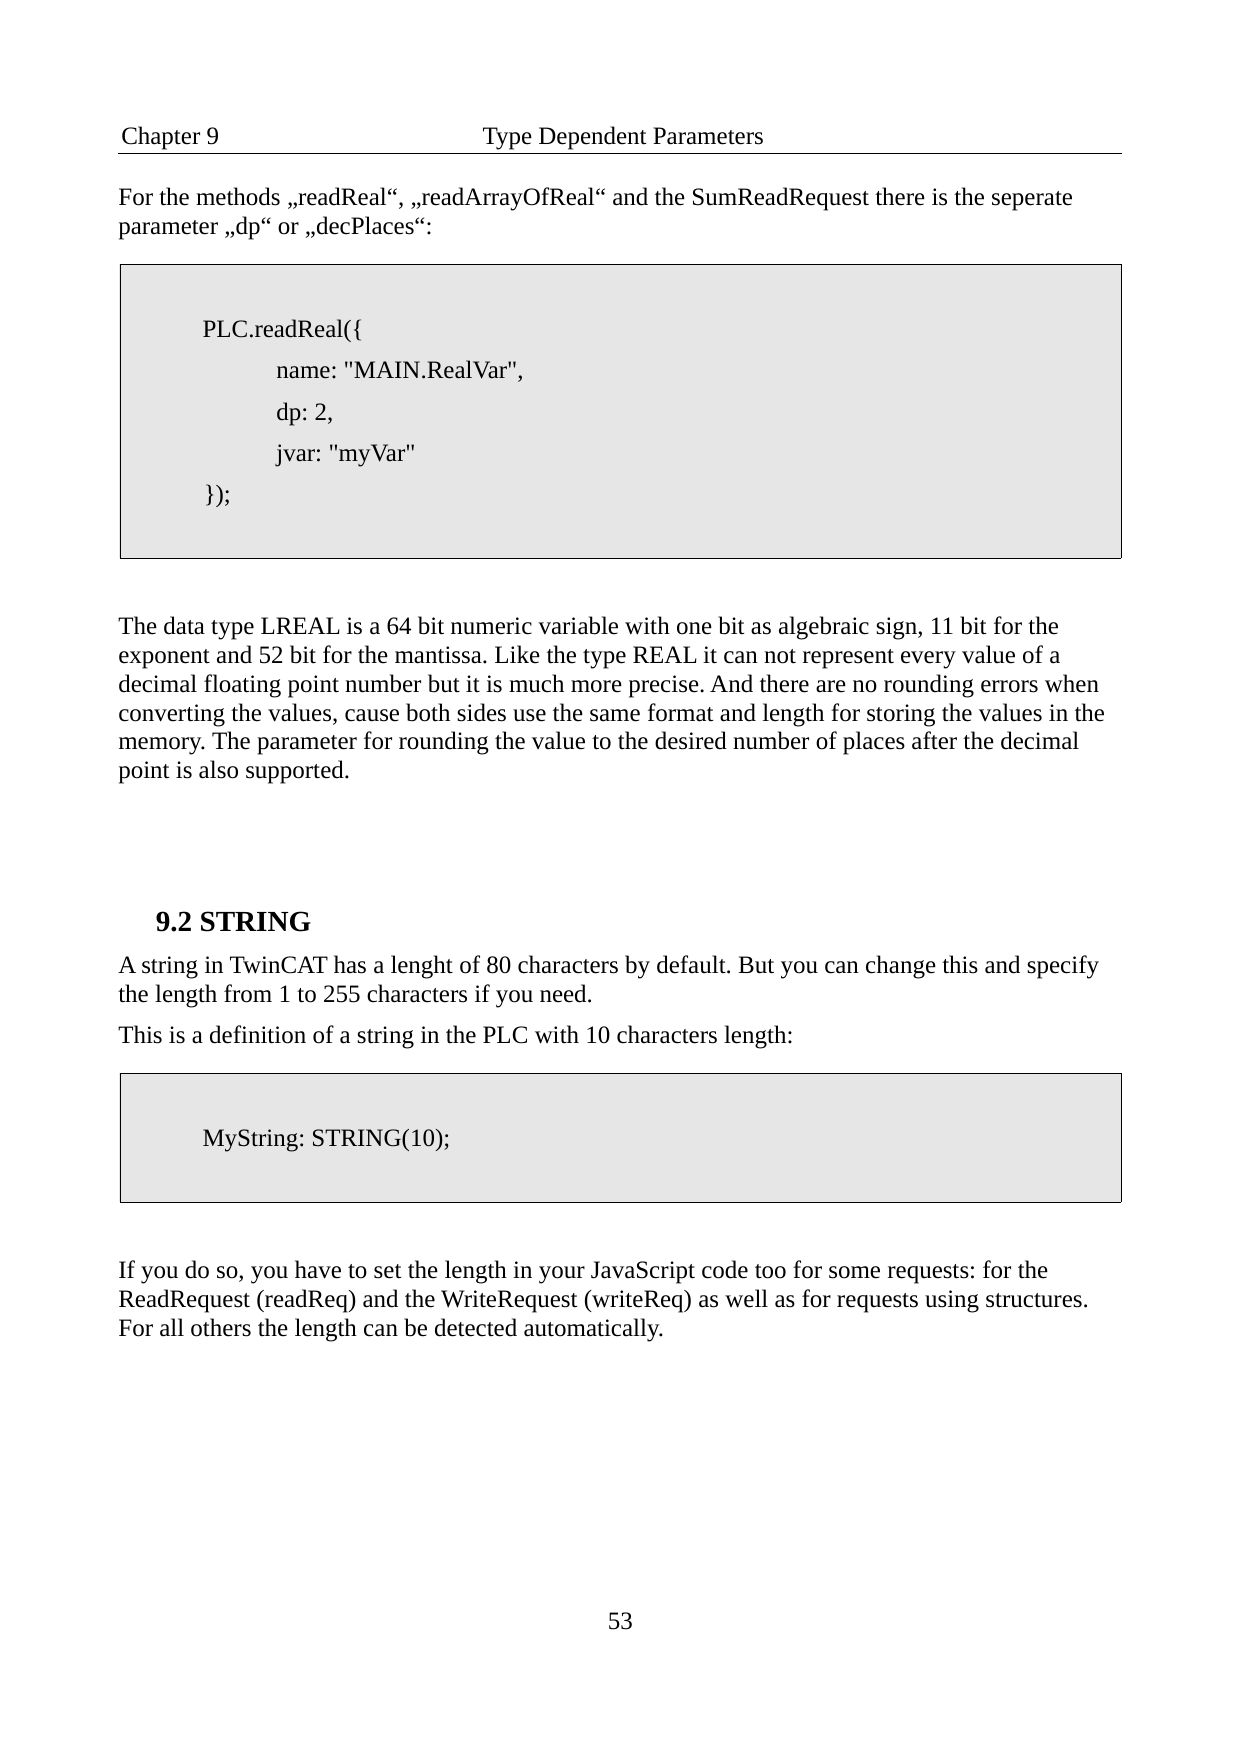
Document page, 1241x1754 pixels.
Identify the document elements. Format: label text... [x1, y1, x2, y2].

text jvar: "myVar" [128, 438, 1112, 467]
text For the methods „readReal“, „readArrayOfReal“ and the SumReadRequest there is the seperate parameter „dp“ or „decPlaces“: [118, 182, 1122, 240]
text The data type LREAL is a 64 bit numeric variable with one bit as algebraic sign, 11 bit for the exponent and 52 bit for the mantissa. Like the type REAL it can not represent every value of a decimal floating point number but it is much more precise. And there are no rounding errors when converting the values, cause both sides use the same format and length for storing the values in the memory. The parameter for rounding the value to the desired number of places after the decimal point is also supported. [118, 611, 1122, 784]
subtitle 9.2 STRING [156, 904, 1122, 937]
text If you do so, you have to set the length in your JavaScript code too for some requests: for the ReadRequest (readReq) and the WriteRequest (writeReq) as well as for requests using structures. For all others the length can be detected automatically. [118, 1255, 1122, 1342]
text }); [128, 479, 1112, 508]
text This is a definition of a string in the PLC with 10 characters length: [118, 1020, 1122, 1049]
text PLC.readReal({ [128, 314, 1112, 343]
text A string in TwinCAT has a lenght of 80 characters by default. But you can change this and specify the length from 1 to 255 characters if you need. [118, 950, 1122, 1007]
text MyString: STRING(10); [128, 1123, 1112, 1152]
text dp: 2, [128, 397, 1112, 426]
text name: "MAIN.RealVar", [128, 356, 1112, 384]
